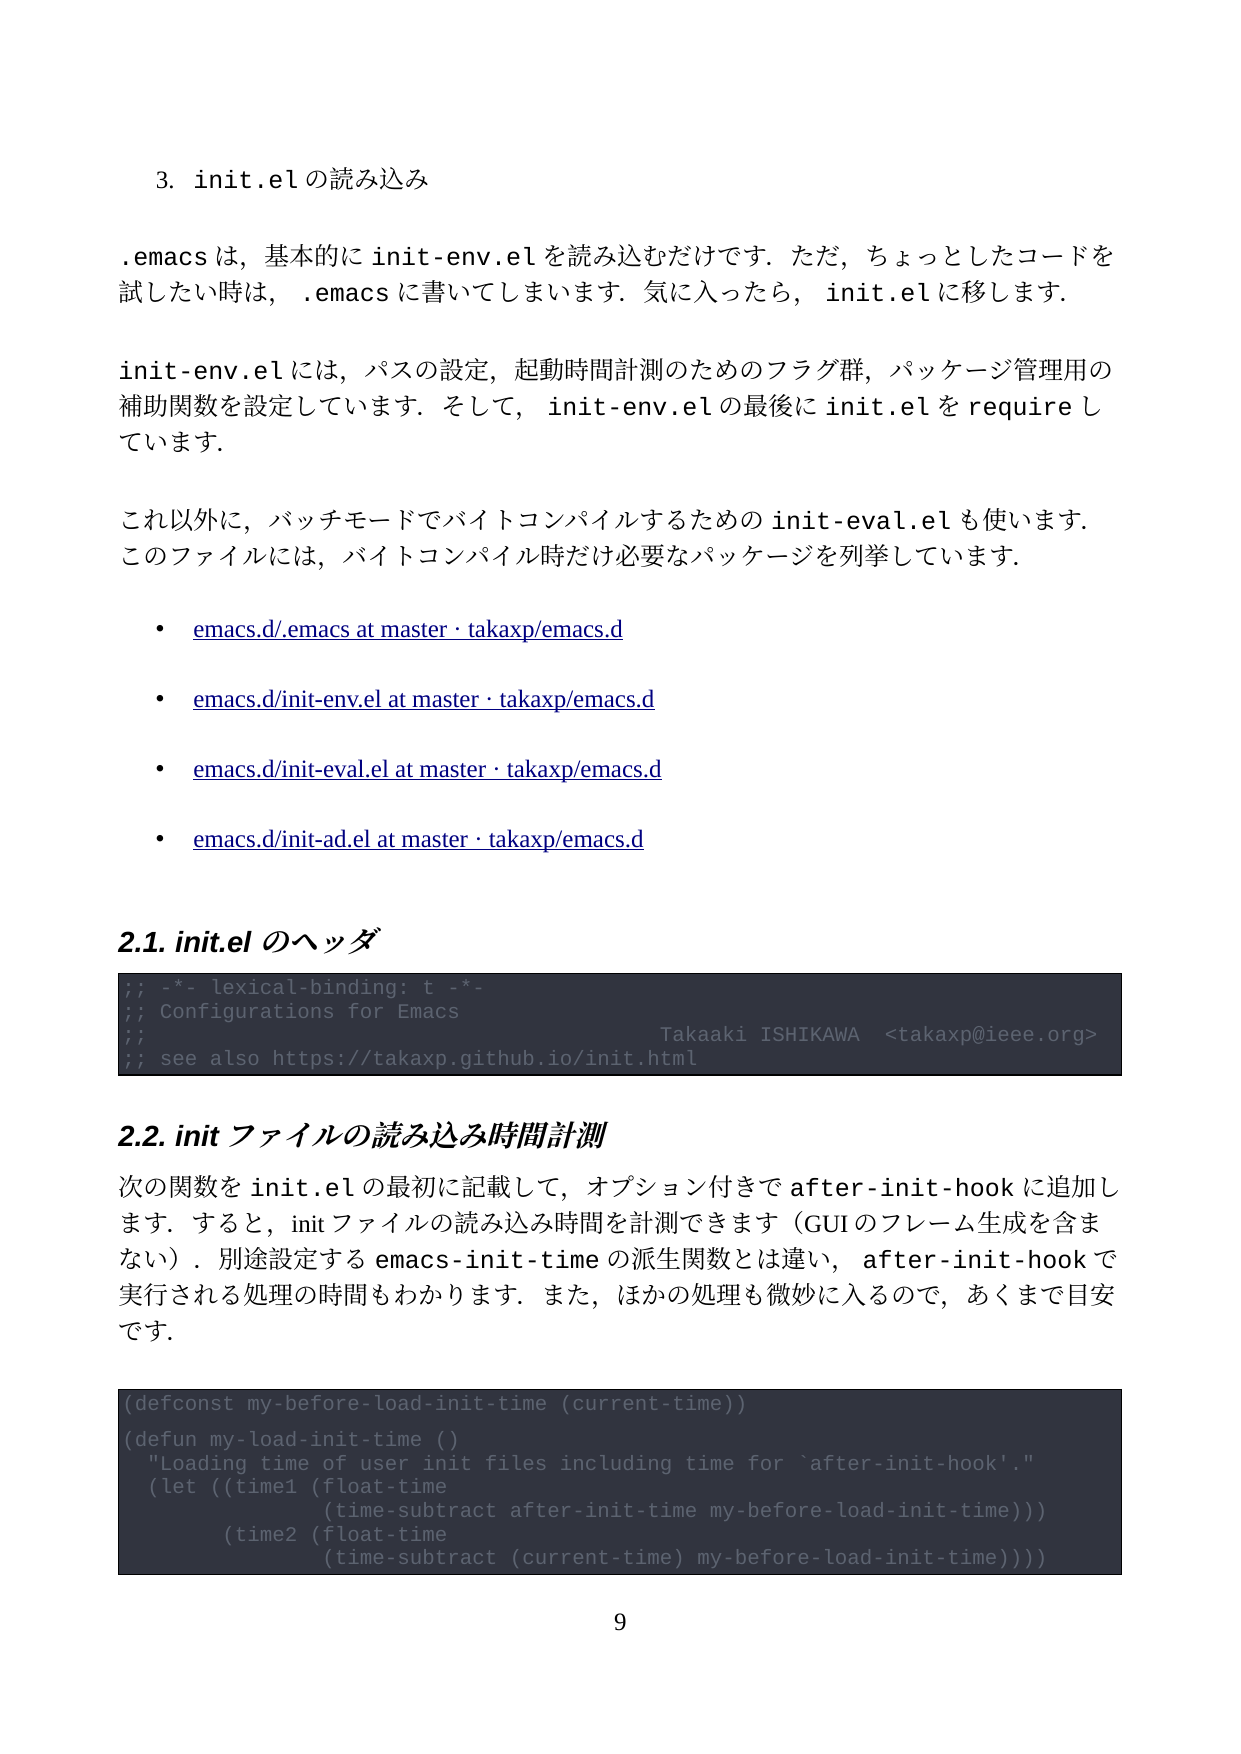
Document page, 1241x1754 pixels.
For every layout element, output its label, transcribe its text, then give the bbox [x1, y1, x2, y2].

text (time-subtract after-init-time my-before-load-init-time))) [119, 1496, 1121, 1519]
text .emacs は，基本的に init-env.el を読み込むだけです．ただ，ちょっとしたコードを試したい時は， .emacs に書いてしまいます．気に入ったら， init.el に移します． [118, 237, 1122, 338]
text (let ((time1 (float-time [119, 1472, 1121, 1496]
text これ以外に，バッチモードでバイトコンパイルするための init-eval.el も使います．このファイルには，バイトコンパイル時だけ必要なパッケージを列挙しています． [118, 500, 1122, 601]
list emacs.d/init-ad.el at master · takaxp/emacs.d [156, 824, 1122, 881]
text ;; Configurations for Emacs [119, 997, 1121, 1020]
text ;; Takaaki ISHIKAWA <takaxp@ieee.org> [119, 1020, 1121, 1044]
subtitle initファイルの読み込み時間計測 [118, 1113, 1122, 1155]
subtitle init.el のヘッダ [118, 919, 1122, 961]
text ;; see also https://takaxp.github.io/init.html [119, 1044, 1121, 1074]
list emacs.d/.emacs at master · takaxp/emacs.d [156, 614, 1122, 671]
text (defun my-load-init-time () [119, 1425, 1121, 1449]
list [156, 118, 1122, 147]
text (defconst my-before-load-init-time (current-time)) [119, 1390, 1121, 1417]
text 次の関数を init.el の最初に記載して，オプション付きで after-init-hook に追加します．すると，initファイルの読み込み時間を計測できます（GUIのフレーム生成を含まない）．別途設定する emacs-init-time の派生関数とは違い， after-init-hook で実行される処理の時間もわかります．また，ほかの処理も微妙に入るので，あくまで目安です． [118, 1167, 1122, 1376]
text (time-subtract (current-time) my-before-load-init-time)))) [119, 1543, 1121, 1574]
list emacs.d/init-env.el at master · takaxp/emacs.d [156, 684, 1122, 741]
text ;; -*- lexical-binding: t -*- [119, 974, 1121, 997]
list init.el の読み込み [156, 159, 1122, 224]
list emacs.d/init-eval.el at master · takaxp/emacs.d [156, 754, 1122, 811]
text init-env.el には，パスの設定，起動時間計測のためのフラグ群，パッケージ管理用の補助関数を設定しています．そして， init-env.el の最後に init.el を require しています． [118, 351, 1122, 488]
text "Loading time of user init files including time for `after-init-hook'." [119, 1449, 1121, 1472]
text (time2 (float-time [119, 1519, 1121, 1543]
